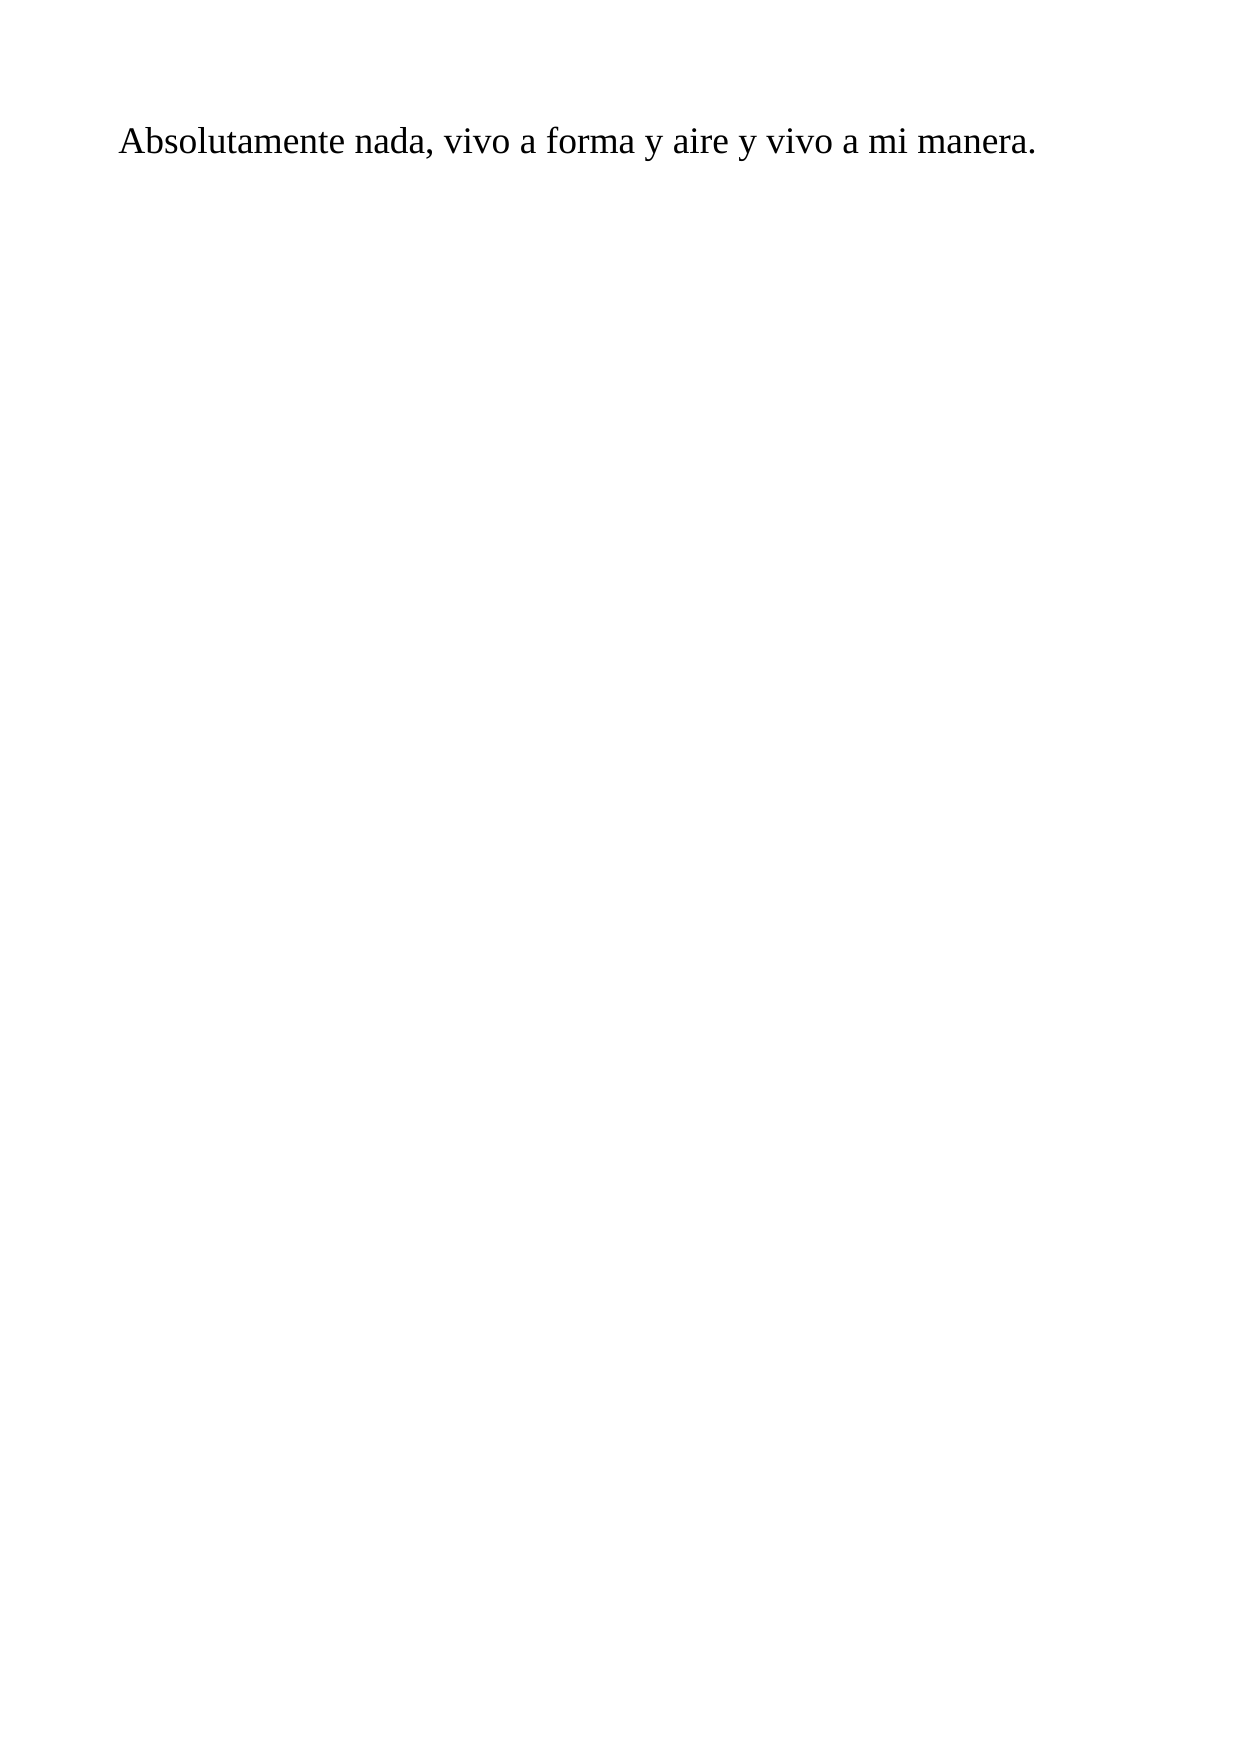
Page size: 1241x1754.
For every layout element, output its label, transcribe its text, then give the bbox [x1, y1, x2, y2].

text Absolutamente nada, vivo a forma y aire y vivo a mi manera. [118, 118, 1122, 161]
